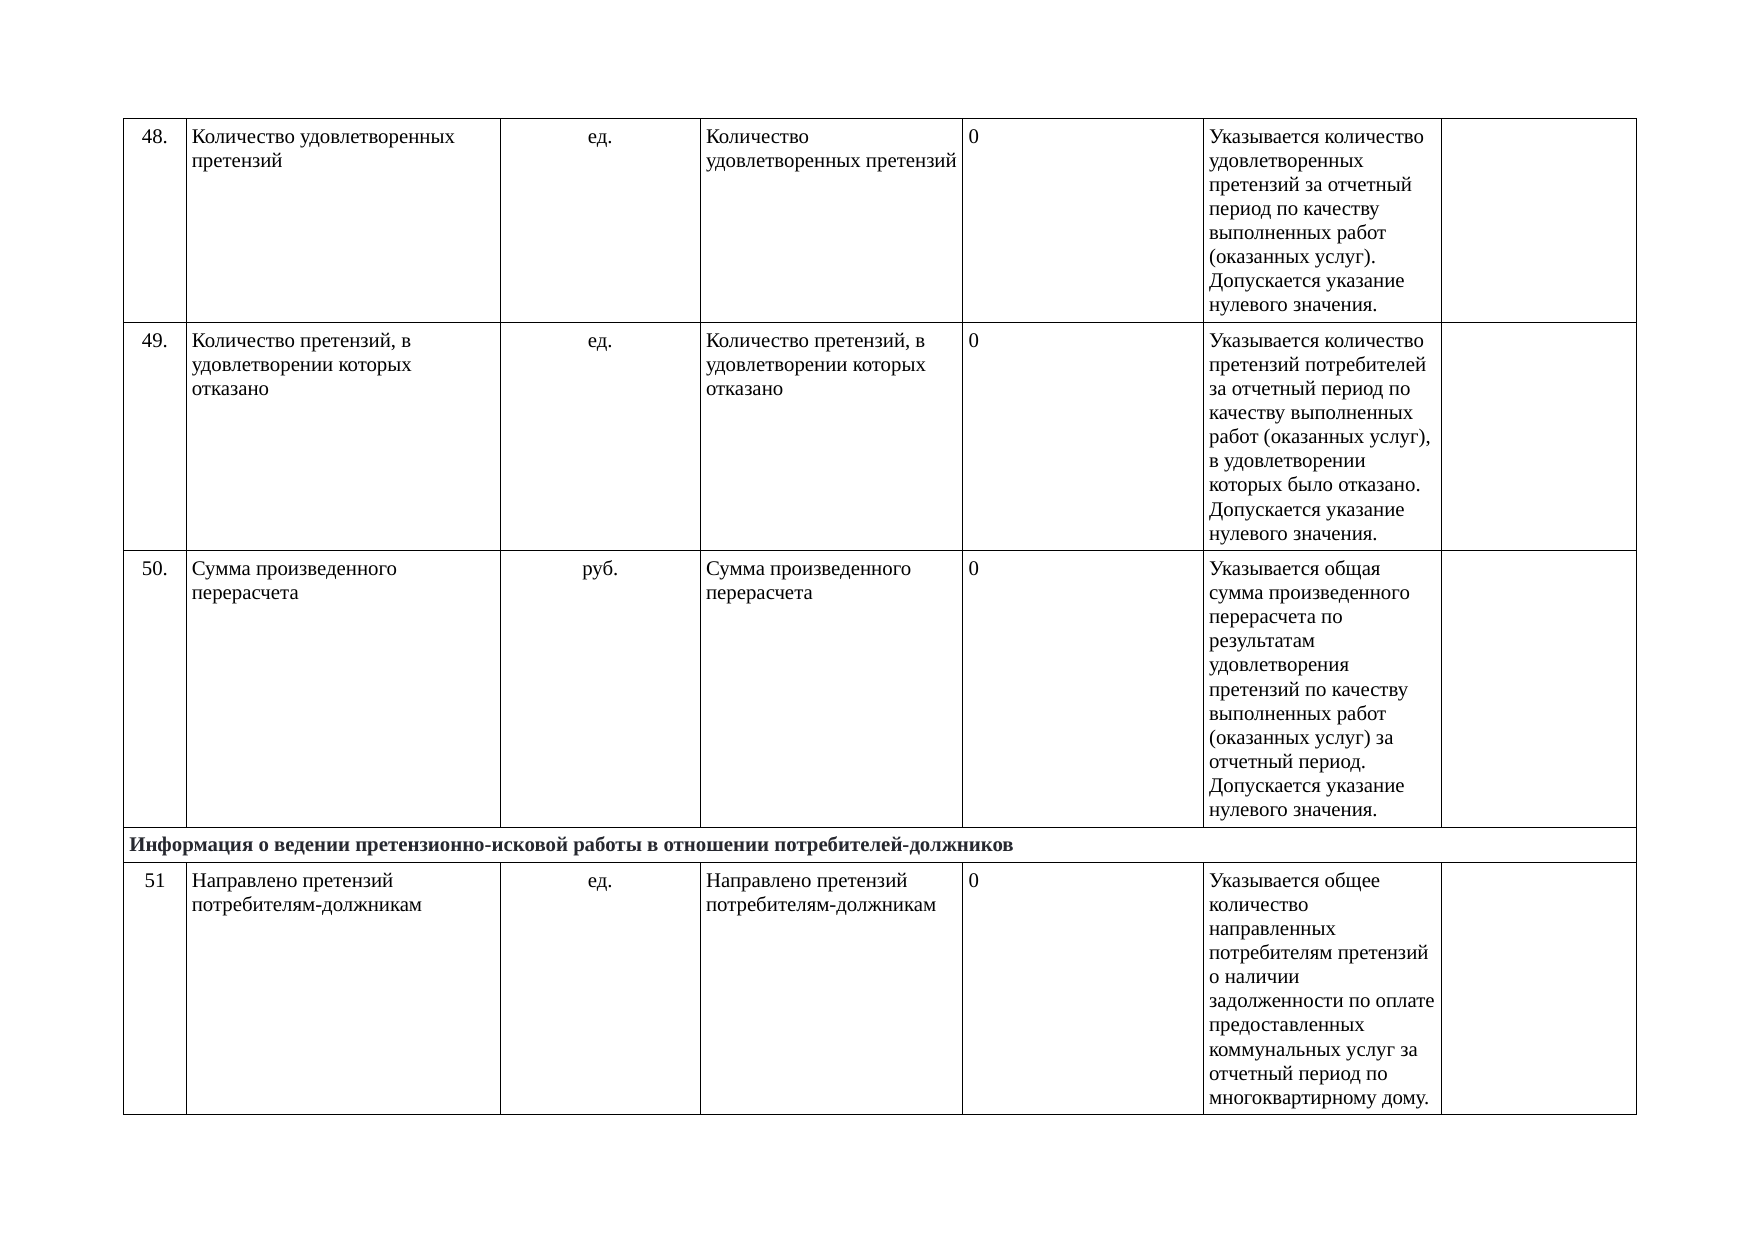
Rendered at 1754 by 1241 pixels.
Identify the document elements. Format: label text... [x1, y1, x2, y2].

table_cell ед. [501, 119, 700, 322]
table_cell 0 [963, 863, 1203, 1114]
table_cell Направлено претензий потребителям-должникам [701, 863, 962, 1114]
table_cell Количество претензий, в удовлетворении которых отказано [187, 323, 500, 550]
table_cell Информация о ведении претензионно-исковой работы в отношении потребителей-должников [124, 828, 1636, 862]
table_cell Сумма произведенного перерасчета [701, 551, 962, 827]
table_cell Количество удовлетворенных претензий [187, 119, 500, 322]
table_cell Указывается количество удовлетворенных претензий за отчетный период по качеству выполненных работ (оказанных услуг). Допускается указание нулевого значения. [1204, 119, 1441, 322]
table_cell ед. [501, 323, 700, 550]
table_cell Сумма произведенного перерасчета [187, 551, 500, 827]
table_cell Количество претензий, в удовлетворении которых отказано [701, 323, 962, 550]
table_cell 49. [124, 323, 186, 550]
table_cell Количество удовлетворенных претензий [701, 119, 962, 322]
table_cell 0 [963, 323, 1203, 550]
table_cell Указывается общая сумма произведенного перерасчета по результатам удовлетворения претензий по качеству выполненных работ (оказанных услуг) за отчетный период. Допускается указание нулевого значения. [1204, 551, 1441, 827]
table_cell ед. [501, 863, 700, 1114]
table_cell [1442, 119, 1636, 322]
table_cell 0 [963, 551, 1203, 827]
table_cell 50. [124, 551, 186, 827]
table_cell Направлено претензий потребителям-должникам [187, 863, 500, 1114]
table_cell [1442, 323, 1636, 550]
table_cell [1442, 551, 1636, 827]
table_cell 0 [963, 119, 1203, 322]
table_cell 51 [124, 863, 186, 1114]
table_cell [1442, 863, 1636, 1114]
table_cell Указывается общее количество направленных потребителям претензий о наличии задолженности по оплате предоставленных коммунальных услуг за отчетный период по многоквартирному дому. [1204, 863, 1441, 1114]
table_cell руб. [501, 551, 700, 827]
table_cell 48. [124, 119, 186, 322]
table_cell Указывается количество претензий потребителей за отчетный период по качеству выполненных работ (оказанных услуг), в удовлетворении которых было отказано. Допускается указание нулевого значения. [1204, 323, 1441, 550]
